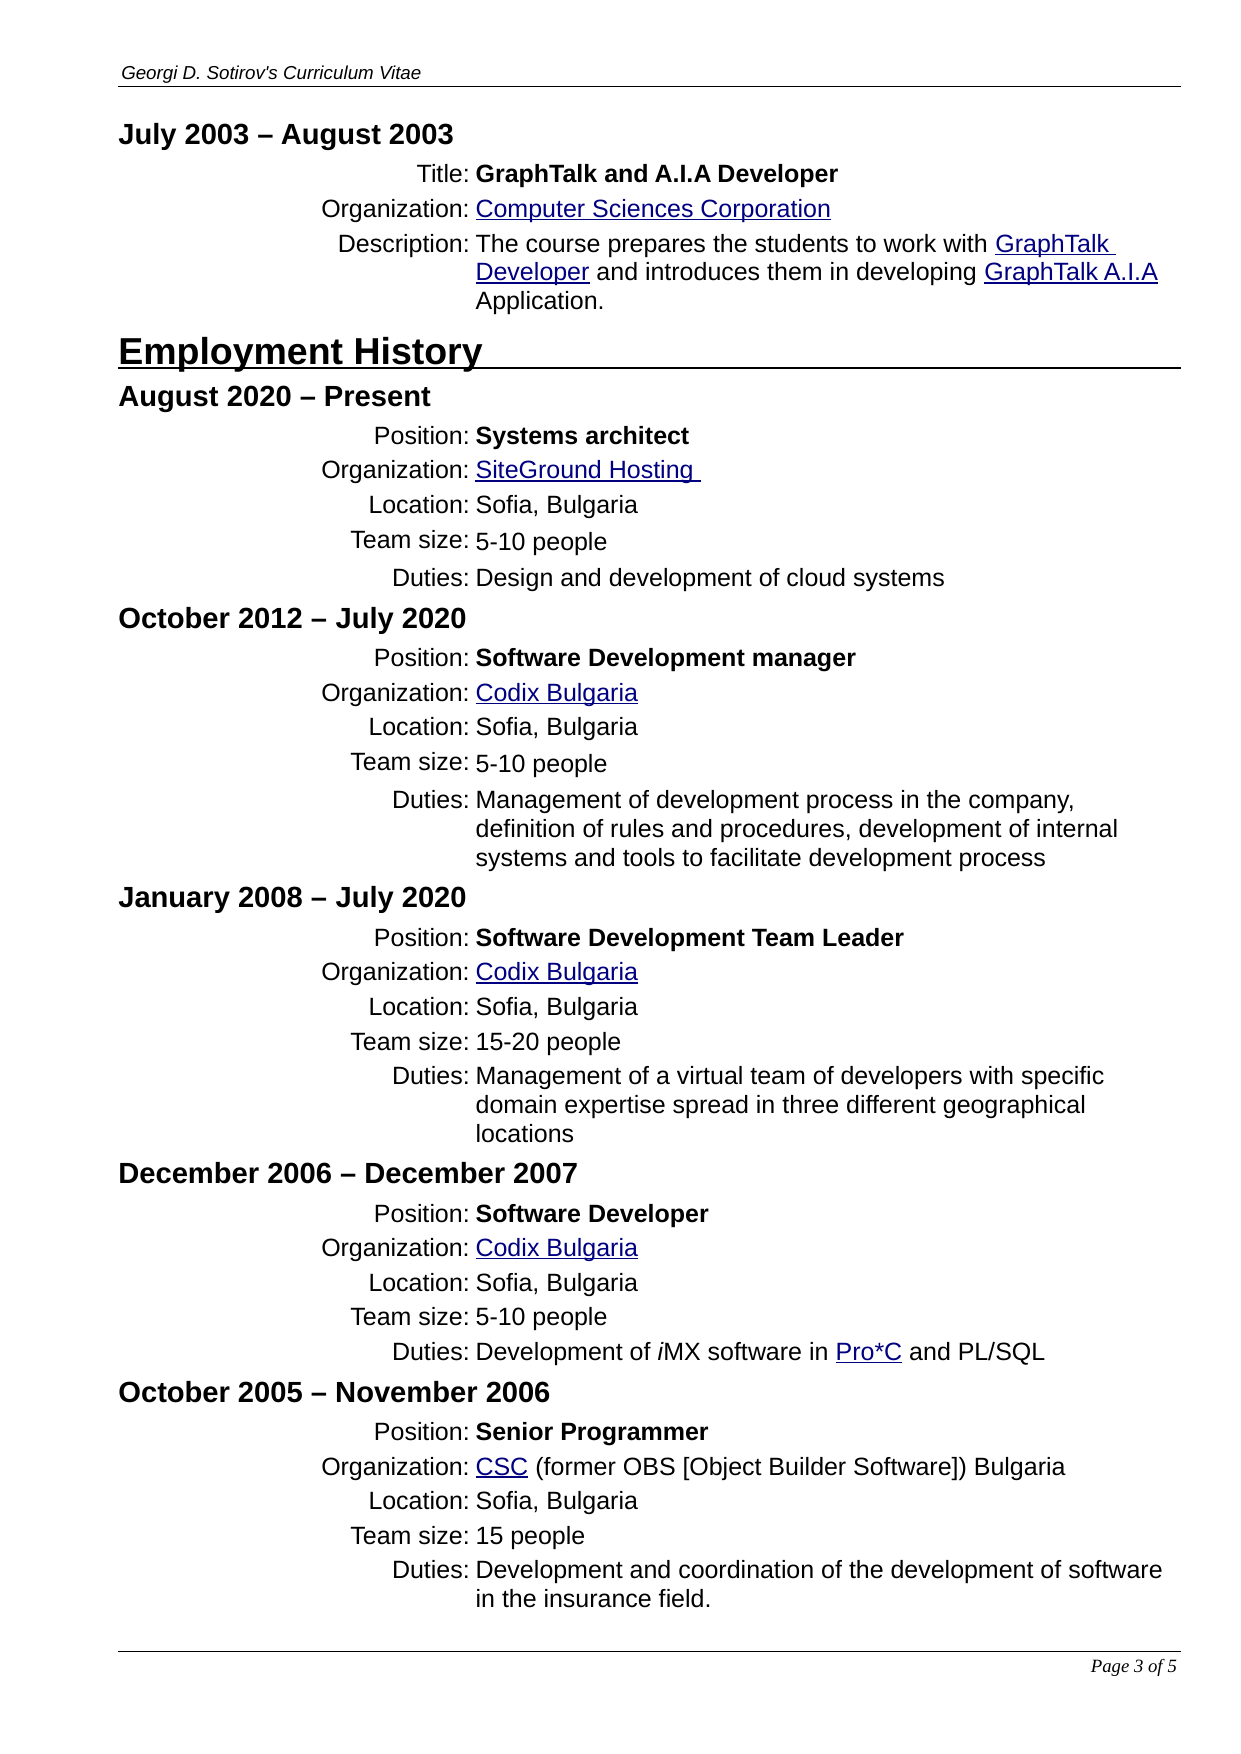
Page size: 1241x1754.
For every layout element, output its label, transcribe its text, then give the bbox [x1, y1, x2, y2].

table_cell CSC (former OBS [Object Builder Software]) Bulgaria [473, 1449, 1182, 1483]
table_cell Organization: [118, 453, 472, 487]
table_cell Sofia, Bulgaria [473, 1265, 1182, 1299]
table_cell 5-10 people [473, 1300, 1182, 1334]
subtitle October 2005 – November 2006 [118, 1374, 1181, 1408]
table_cell Location: [118, 1265, 472, 1299]
table_cell 5-10 people [473, 522, 1182, 560]
table_cell Duties: [118, 1553, 472, 1616]
table_cell The course prepares the students to work with GraphTalk Developer and introduces them in developing GraphTalk A.I.A Application. [473, 226, 1182, 318]
table_cell Organization: [118, 675, 472, 709]
table_cell Development of iMX software in Pro*C and PL/SQL [473, 1334, 1182, 1369]
table_cell Duties: [118, 560, 472, 595]
table_header Software Developer [473, 1196, 1182, 1230]
table_cell Location: [118, 709, 472, 744]
table_header Title: [118, 156, 472, 191]
table_cell Organization: [118, 1449, 472, 1483]
table_cell Organization: [118, 1230, 472, 1265]
table_cell Management of development process in the company, definition of rules and procedures, development of internal systems and tools to facilitate development process [473, 783, 1182, 874]
table_cell Location: [118, 1483, 472, 1518]
table_cell Sofia, Bulgaria [473, 709, 1182, 744]
table_header Software Development manager [473, 640, 1182, 675]
table_cell Duties: [118, 783, 472, 874]
table_header Software Development Team Leader [473, 920, 1182, 954]
table_cell Organization: [118, 191, 472, 226]
table_cell Duties: [118, 1058, 472, 1150]
table_header Senior Programmer [473, 1414, 1182, 1449]
subtitle January 2008 – July 2020 [118, 880, 1181, 914]
subtitle [118, 369, 1181, 373]
subtitle December 2006 – December 2007 [118, 1156, 1181, 1190]
subtitle October 2012 – July 2020 [118, 601, 1181, 634]
table_header Position: [118, 418, 472, 453]
subtitle August 2020 – Present [118, 378, 1181, 412]
table_cell Duties: [118, 1334, 472, 1369]
table_header Position: [118, 1196, 472, 1230]
table_cell Description: [118, 226, 472, 318]
table_cell Team size: [118, 744, 472, 782]
table_cell Sofia, Bulgaria [473, 989, 1182, 1024]
table_header Systems architect [473, 418, 1182, 453]
table_cell Location: [118, 989, 472, 1024]
table_header GraphTalk and A.I.A Developer [473, 156, 1182, 191]
table_cell Development and coordination of the development of software in the insurance field. [473, 1553, 1182, 1616]
table_cell Organization: [118, 955, 472, 989]
table_cell 15-20 people [473, 1024, 1182, 1058]
table_cell Codix Bulgaria [473, 675, 1182, 709]
table_cell Team size: [118, 1300, 472, 1334]
table_header Position: [118, 920, 472, 954]
table_cell Sofia, Bulgaria [473, 487, 1182, 522]
table_cell Codix Bulgaria [473, 1230, 1182, 1265]
table_cell Design and development of cloud systems [473, 560, 1182, 595]
table_header Position: [118, 640, 472, 675]
table_cell Team size: [118, 1518, 472, 1552]
table_cell Sofia, Bulgaria [473, 1483, 1182, 1518]
table_cell Codix Bulgaria [473, 955, 1182, 989]
table_cell Team size: [118, 1024, 472, 1058]
subtitle July 2003 – August 2003 [118, 117, 1181, 151]
table_cell Management of a virtual team of developers with specific domain expertise spread in three different geographical locations [473, 1058, 1182, 1150]
table_cell Location: [118, 487, 472, 522]
table_cell Team size: [118, 522, 472, 560]
table_header Position: [118, 1414, 472, 1449]
table_cell Computer Sciences Corporation [473, 191, 1182, 226]
table_cell SiteGround Hosting [473, 453, 1182, 487]
table_cell 15 people [473, 1518, 1182, 1552]
subtitle Employment History [118, 329, 1181, 367]
table_cell 5-10 people [473, 744, 1182, 782]
